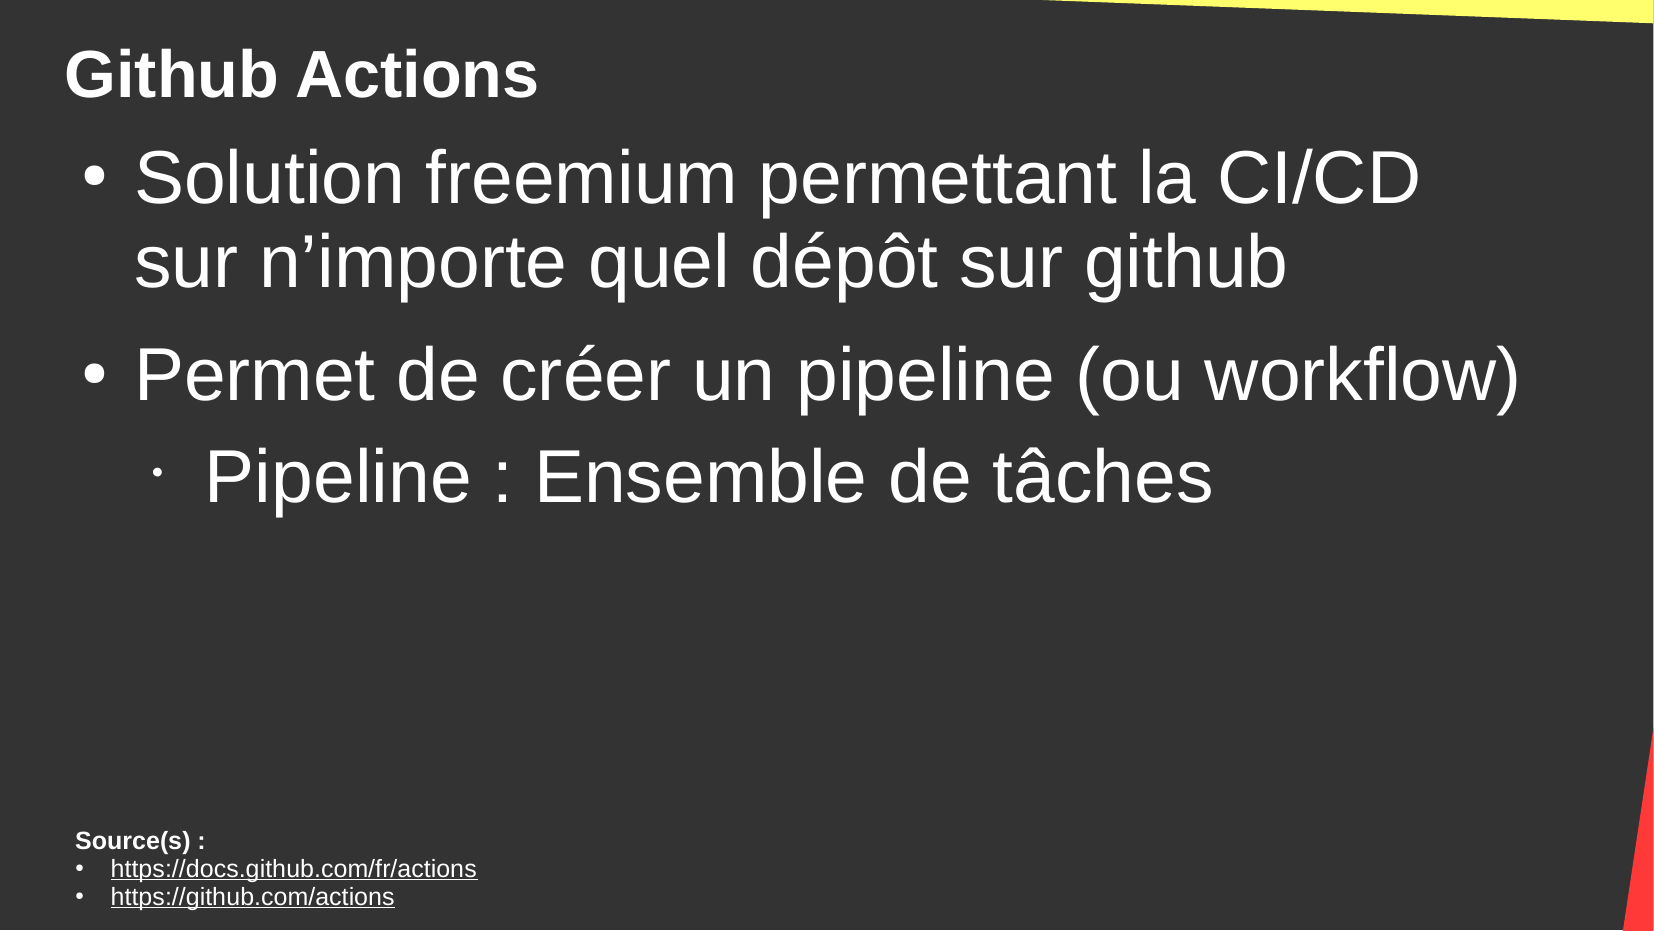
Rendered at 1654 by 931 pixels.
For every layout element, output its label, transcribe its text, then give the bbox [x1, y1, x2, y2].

list Solution freemium permettant la CI/CD sur n’importe quel dépôt sur github Permet de créer un pipeline (ou workflow) Pipeline : Ensemble de tâches [63, 135, 1542, 792]
text_box Source(s) : https://docs.github.com/fr/actions https://github.com/actions [60, 809, 1546, 919]
title Github Actions [64, 37, 1105, 119]
text_box [1622, 724, 1654, 931]
text_box [1042, 0, 1654, 24]
